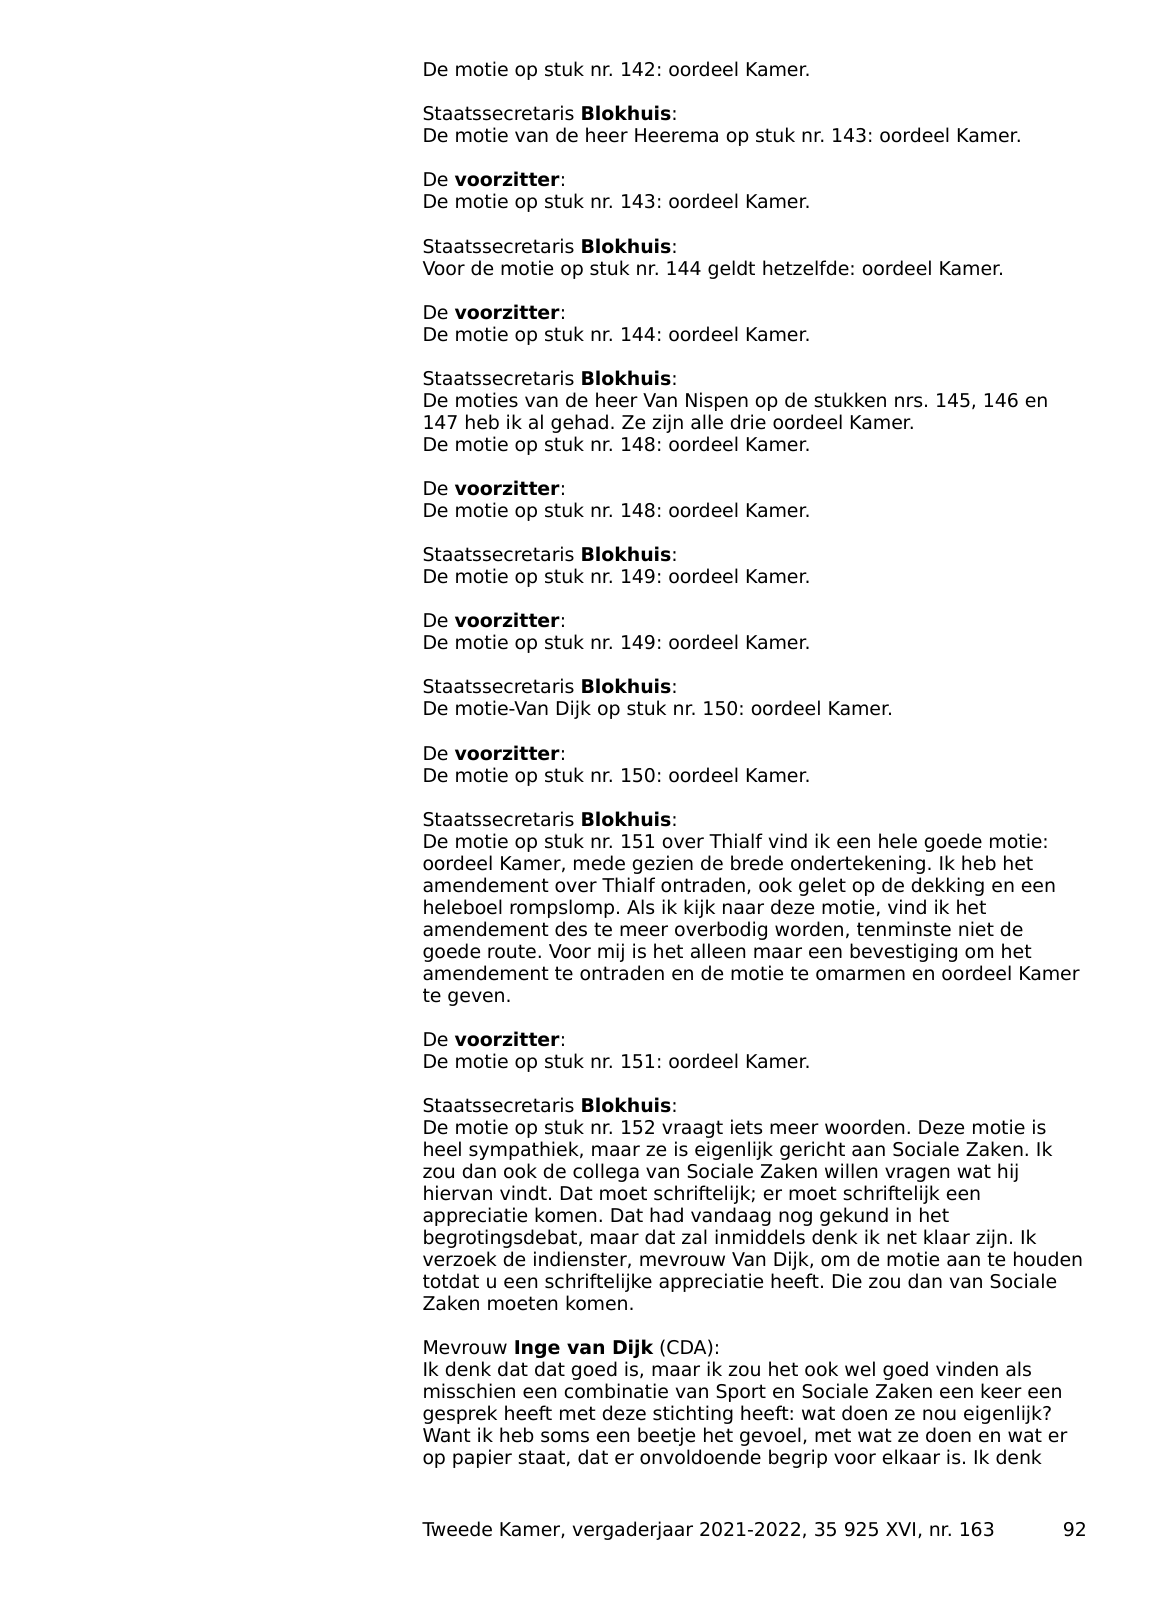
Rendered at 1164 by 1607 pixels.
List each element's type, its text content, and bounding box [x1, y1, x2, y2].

text Staatssecretaris Blokhuis: [422, 809, 1087, 831]
text De voorzitter: [422, 610, 1087, 632]
text De voorzitter: [422, 478, 1087, 500]
text Staatssecretaris Blokhuis: [422, 103, 1087, 125]
text Staatssecretaris Blokhuis: [422, 544, 1087, 566]
text Staatssecretaris Blokhuis: [422, 368, 1087, 390]
text Voor de motie op stuk nr. 144 geldt hetzelfde: oordeel Kamer. [422, 257, 1087, 279]
text De voorzitter: [422, 742, 1087, 764]
text De motie op stuk nr. 151 over Thialf vind ik een hele goede motie: oordeel Kamer, mede gezien de brede ondertekening. Ik heb het amendement over Thialf ontraden, ook gelet op de dekking en een heleboel rompslomp. Als ik kijk naar deze motie, vind ik het amendement des te meer overbodig worden, tenminste niet de goede route. Voor mij is het alleen maar een bevestiging om het amendement te ontraden en de motie te omarmen en oordeel Kamer te geven. [422, 831, 1087, 1006]
text Staatssecretaris Blokhuis: [422, 676, 1087, 698]
text De motie op stuk nr. 144: oordeel Kamer. [422, 324, 1087, 346]
text De voorzitter: [422, 1029, 1087, 1051]
text De motie op stuk nr. 152 vraagt iets meer woorden. Deze motie is heel sympathiek, maar ze is eigenlijk gericht aan Sociale Zaken. Ik zou dan ook de collega van Sociale Zaken willen vragen wat hij hiervan vindt. Dat moet schriftelijk; er moet schriftelijk een appreciatie komen. Dat had vandaag nog gekund in het begrotingsdebat, maar dat zal inmiddels denk ik net klaar zijn. Ik verzoek de indienster, mevrouw Van Dijk, om de motie aan te houden totdat u een schriftelijke appreciatie heeft. Die zou dan van Sociale Zaken moeten komen. [422, 1117, 1087, 1314]
text De moties van de heer Van Nispen op de stukken nrs. 145, 146 en 147 heb ik al gehad. Ze zijn alle drie oordeel Kamer. [422, 390, 1087, 434]
text De motie op stuk nr. 148: oordeel Kamer. [422, 500, 1087, 522]
text Ik denk dat dat goed is, maar ik zou het ook wel goed vinden als misschien een combinatie van Sport en Sociale Zaken een keer een gesprek heeft met deze stichting heeft: wat doen ze nou eigenlijk? Want ik heb soms een beetje het gevoel, met wat ze doen en wat er op papier staat, dat er onvoldoende begrip voor elkaar is. Ik denk [422, 1359, 1087, 1469]
text De motie van de heer Heerema op stuk nr. 143: oordeel Kamer. [422, 125, 1087, 147]
text De motie op stuk nr. 143: oordeel Kamer. [422, 191, 1087, 213]
text De voorzitter: [422, 169, 1087, 191]
text De motie op stuk nr. 151: oordeel Kamer. [422, 1051, 1087, 1073]
text De motie-Van Dijk op stuk nr. 150: oordeel Kamer. [422, 698, 1087, 720]
text Staatssecretaris Blokhuis: [422, 1095, 1087, 1117]
text De motie op stuk nr. 149: oordeel Kamer. [422, 566, 1087, 588]
text Staatssecretaris Blokhuis: [422, 236, 1087, 257]
text De voorzitter: [422, 302, 1087, 324]
text Mevrouw Inge van Dijk (CDA): [422, 1337, 1087, 1359]
text De motie op stuk nr. 150: oordeel Kamer. [422, 764, 1087, 786]
text De motie op stuk nr. 149: oordeel Kamer. [422, 632, 1087, 654]
text De motie op stuk nr. 148: oordeel Kamer. [422, 434, 1087, 456]
text De motie op stuk nr. 142: oordeel Kamer. [422, 59, 1087, 81]
